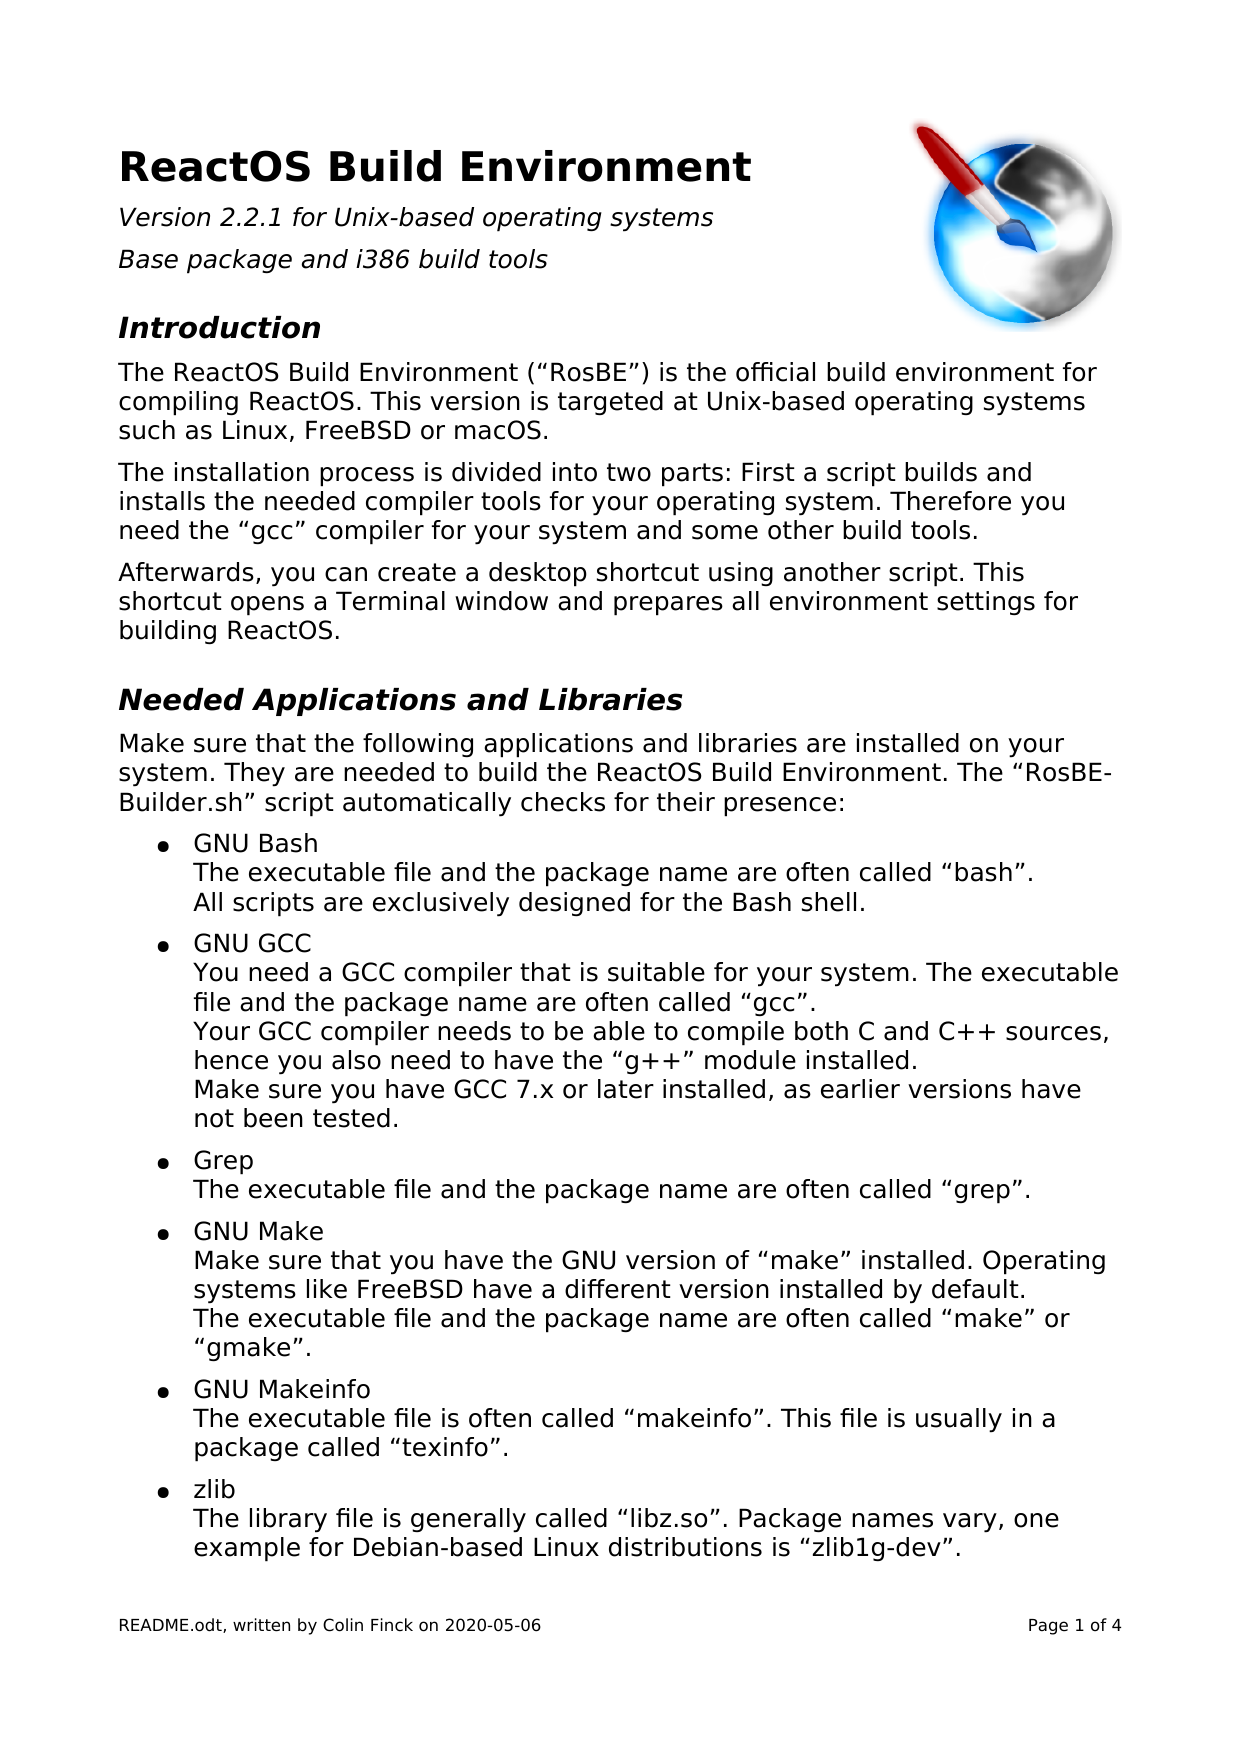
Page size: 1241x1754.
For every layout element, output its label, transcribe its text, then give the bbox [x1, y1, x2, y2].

list Grep The executable file and the package name are often called “grep”. [156, 1146, 1122, 1204]
subtitle Introduction [118, 311, 1122, 345]
list GNU Makeinfo The executable file is often called “makeinfo”. This file is usually in a package called “texinfo”. [156, 1375, 1122, 1463]
subtitle ReactOS Build Environment [118, 143, 908, 191]
text The ReactOS Build Environment (“RosBE”) is the official build environment for compiling ReactOS. This version is targeted at Unix-based operating systems such as Linux, FreeBSD or macOS. [118, 358, 1122, 445]
list GNU Make Make sure that you have the GNU version of “make” installed. Operating systems like FreeBSD have a different version installed by default. The executable file and the package name are often called “make” or “gmake”. [156, 1217, 1122, 1363]
list GNU Bash The executable file and the package name are often called “bash”. All scripts are exclusively designed for the Bash shell. [156, 829, 1122, 917]
text The installation process is divided into two parts: First a script builds and installs the needed compiler tools for your operating system. Therefore you need the “gcc” compiler for your system and some other build tools. [118, 458, 1122, 545]
list GNU GCC You need a GCC compiler that is suitable for your system. The executable file and the package name are often called “gcc”. Your GCC compiler needs to be able to compile both C and C++ sources, hence you also need to have the “g++” module installed. Make sure you have GCC 7.x or later installed, as earlier versions have not been tested. [156, 929, 1122, 1133]
text Base package and i386 build tools [118, 245, 908, 274]
subtitle Needed Applications and Libraries [118, 683, 1122, 717]
list zlib The library file is generally called “libz.so”. Package names vary, one example for Debian-based Linux distributions is “zlib1g-dev”. [156, 1475, 1122, 1563]
text Version 2.2.1 for Unix-based operating systems [118, 203, 908, 232]
text Afterwards, you can create a desktop shortcut using another script. This shortcut opens a Terminal window and prepares all environment settings for building ReactOS. [118, 558, 1122, 645]
picture [908, 118, 1122, 332]
text Make sure that the following applications and libraries are installed on your system. They are needed to build the ReactOS Build Environment. The “RosBE-Builder.sh” script automatically checks for their presence: [118, 729, 1122, 817]
